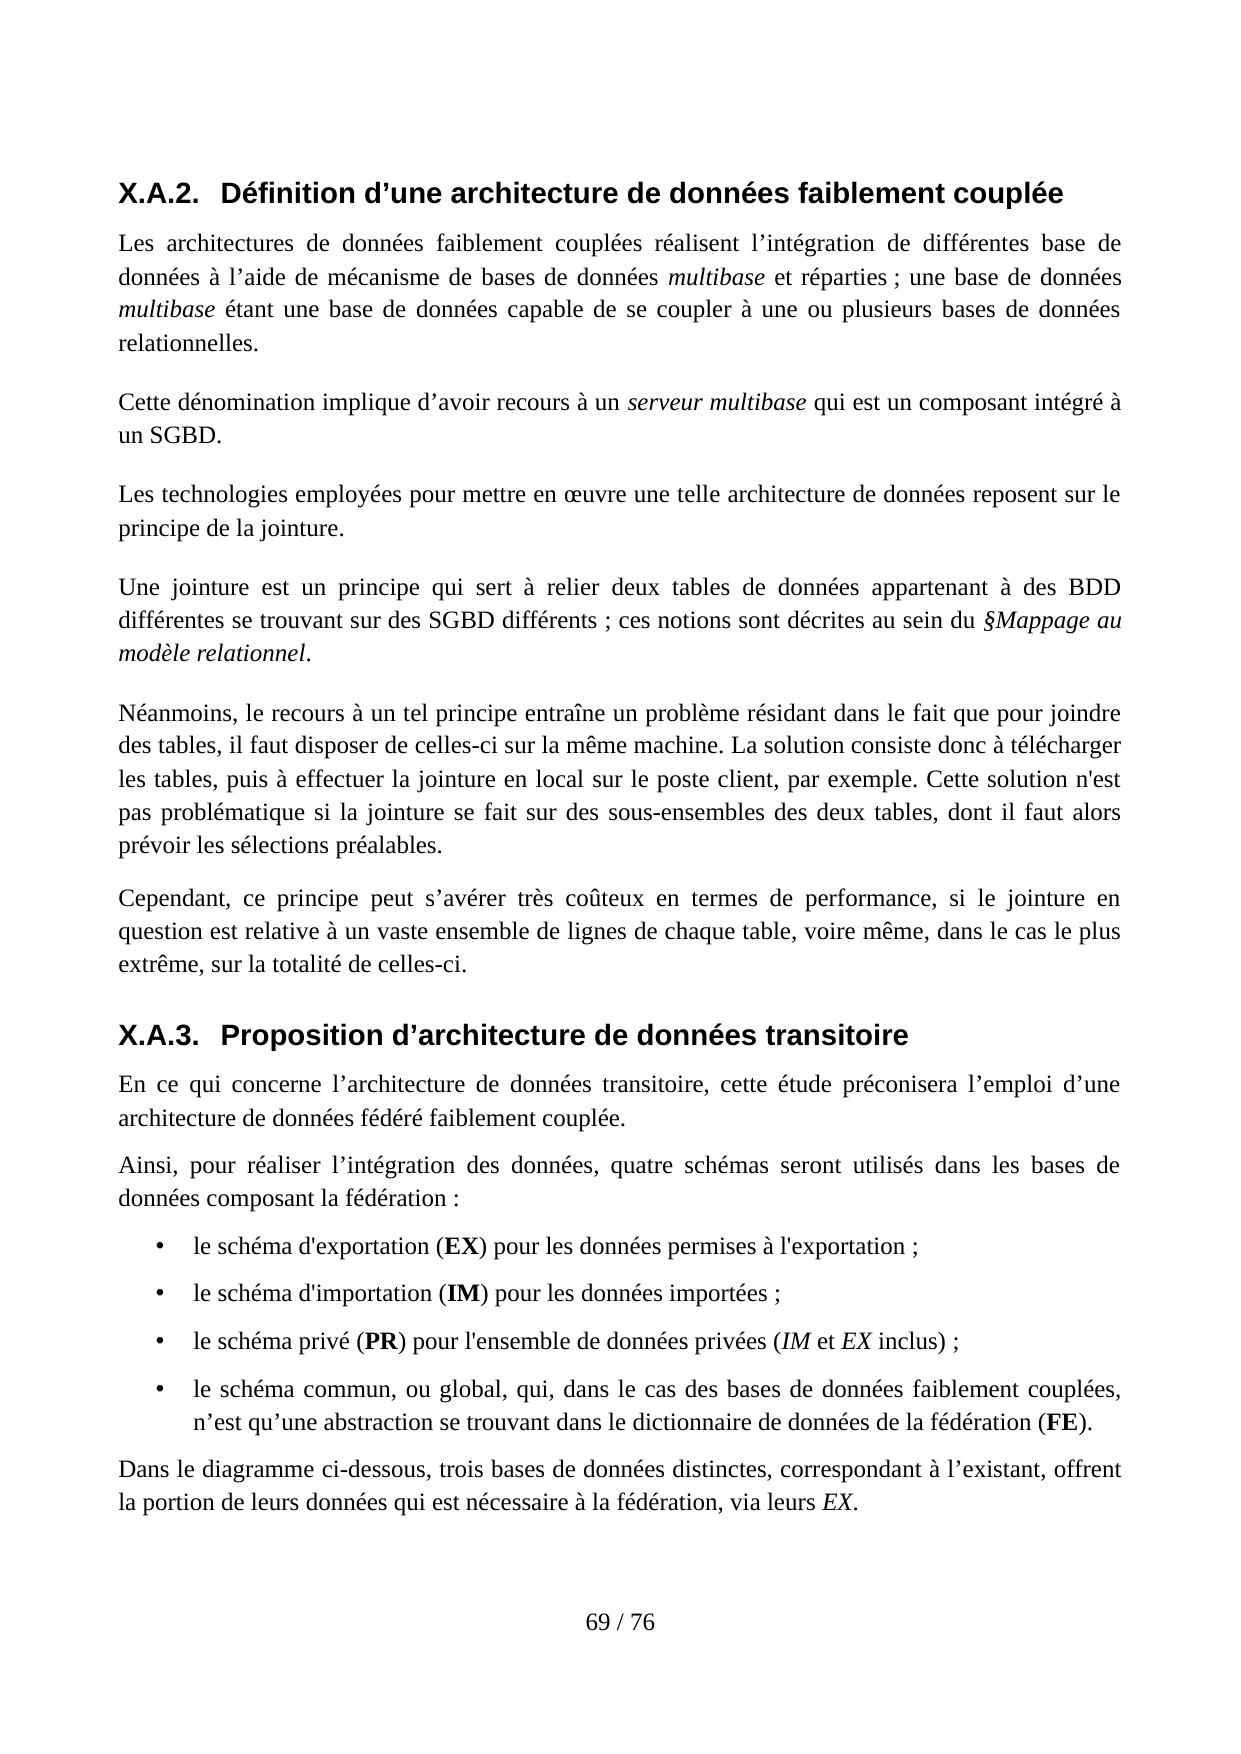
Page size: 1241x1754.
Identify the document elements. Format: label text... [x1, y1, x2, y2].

subtitle Définition d’une architecture de données faiblement couplée [118, 176, 1122, 210]
text Cependant, ce principe peut s’avérer très coûteux en termes de performance, si le jointure en question est relative à un vaste ensemble de lignes de chaque table, voire même, dans le cas le plus extrême, sur la totalité de celles-ci. [118, 883, 1122, 978]
subtitle Proposition d’architecture de données transitoire [118, 1017, 1122, 1051]
text Cette dénomination implique d’avoir recours à un serveur multibase qui est un composant intégré à un SGBD. [118, 387, 1122, 449]
text Une jointure est un principe qui sert à relier deux tables de données appartenant à des BDD différentes se trouvant sur des SGBD différents ; ces notions sont décrites au sein du §Mappage au modèle relationnel. [118, 572, 1122, 667]
text Dans le diagramme ci-dessous, trois bases de données distinctes, correspondant à l’existant, offrent la portion de leurs données qui est nécessaire à la fédération, via leurs EX. [118, 1454, 1122, 1516]
list le schéma privé (PR) pour l'ensemble de données privées (IM et EX inclus) ; [156, 1326, 1122, 1355]
text Néanmoins, le recours à un tel principe entraîne un problème résidant dans le fait que pour joindre des tables, il faut disposer de celles-ci sur la même machine. La solution consiste donc à télécharger les tables, puis à effectuer la jointure en local sur le poste client, par exemple. Cette solution n'est pas problématique si la jointure se fait sur des sous-ensembles des deux tables, dont il faut alors prévoir les sélections préalables. [118, 698, 1122, 858]
list le schéma d'exportation (EX) pour les données permises à l'exportation ; [156, 1231, 1122, 1259]
text Les architectures de données faiblement couplées réalisent l’intégration de différentes base de données à l’aide de mécanisme de bases de données multibase et réparties ; une base de données multibase étant une base de données capable de se coupler à une ou plusieurs bases de données relationnelles. [118, 228, 1122, 356]
text Ainsi, pour réaliser l’intégration des données, quatre schémas seront utilisés dans les bases de données composant la fédération : [118, 1150, 1122, 1212]
text Les technologies employées pour mettre en œuvre une telle architecture de données reposent sur le principe de la jointure. [118, 479, 1122, 541]
list le schéma commun, ou global, qui, dans le cas des bases de données faiblement couplées, n’est qu’une abstraction se trouvant dans le dictionnaire de données de la fédération (FE). [156, 1374, 1122, 1435]
list le schéma d'importation (IM) pour les données importées ; [156, 1278, 1122, 1307]
text En ce qui concerne l’architecture de données transitoire, cette étude préconisera l’emploi d’une architecture de données fédéré faiblement couplée. [118, 1069, 1122, 1131]
